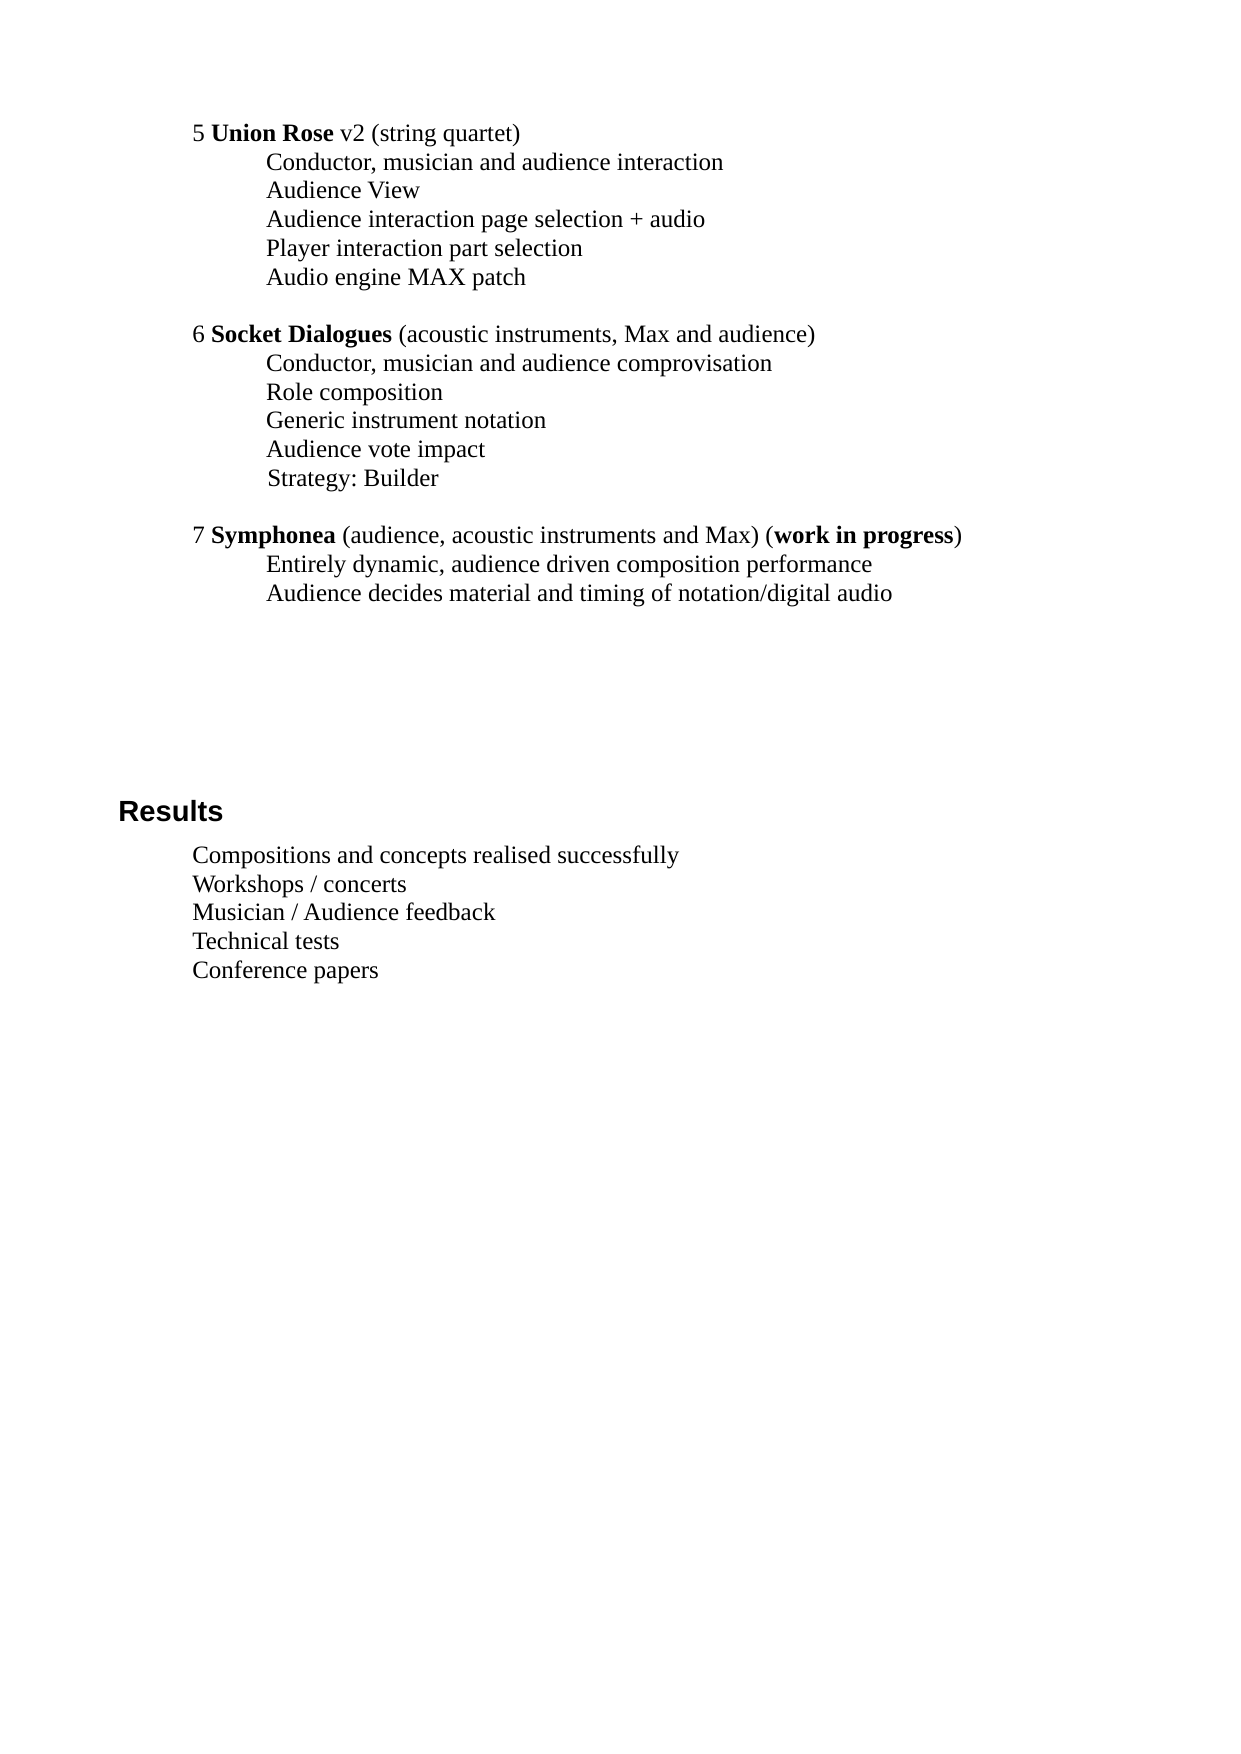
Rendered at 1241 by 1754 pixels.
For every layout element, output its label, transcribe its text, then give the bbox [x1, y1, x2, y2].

text Audience interaction page selection + audio [192, 204, 1122, 233]
text Generic instrument notation [192, 406, 1122, 434]
text Workshops / concerts [118, 869, 1122, 897]
text 6 Socket Dialogues (acoustic instruments, Max and audience) [192, 319, 1122, 348]
text Musician / Audience feedback [118, 897, 1122, 926]
text Player interaction part selection [192, 233, 1122, 262]
text 7 Symphonea (audience, acoustic instruments and Max) (work in progress) [192, 521, 1122, 549]
text Audio engine MAX patch [192, 262, 1122, 291]
text Strategy: Builder [192, 463, 1122, 492]
text Entirely dynamic, audience driven composition performance [192, 549, 1122, 578]
text Role composition [192, 377, 1122, 406]
text 5 Union Rose v2 (string quartet) [192, 118, 1122, 147]
text Conference papers [118, 955, 1122, 984]
text Compositions and concepts realised successfully [118, 840, 1122, 869]
text Conductor, musician and audience comprovisation [192, 348, 1122, 377]
text Audience View [192, 176, 1122, 204]
text Conductor, musician and audience interaction [192, 147, 1122, 176]
text Audience decides material and timing of notation/digital audio [192, 578, 1122, 607]
text Audience vote impact [192, 434, 1122, 463]
subtitle Results [118, 794, 1122, 827]
text Technical tests [118, 926, 1122, 955]
